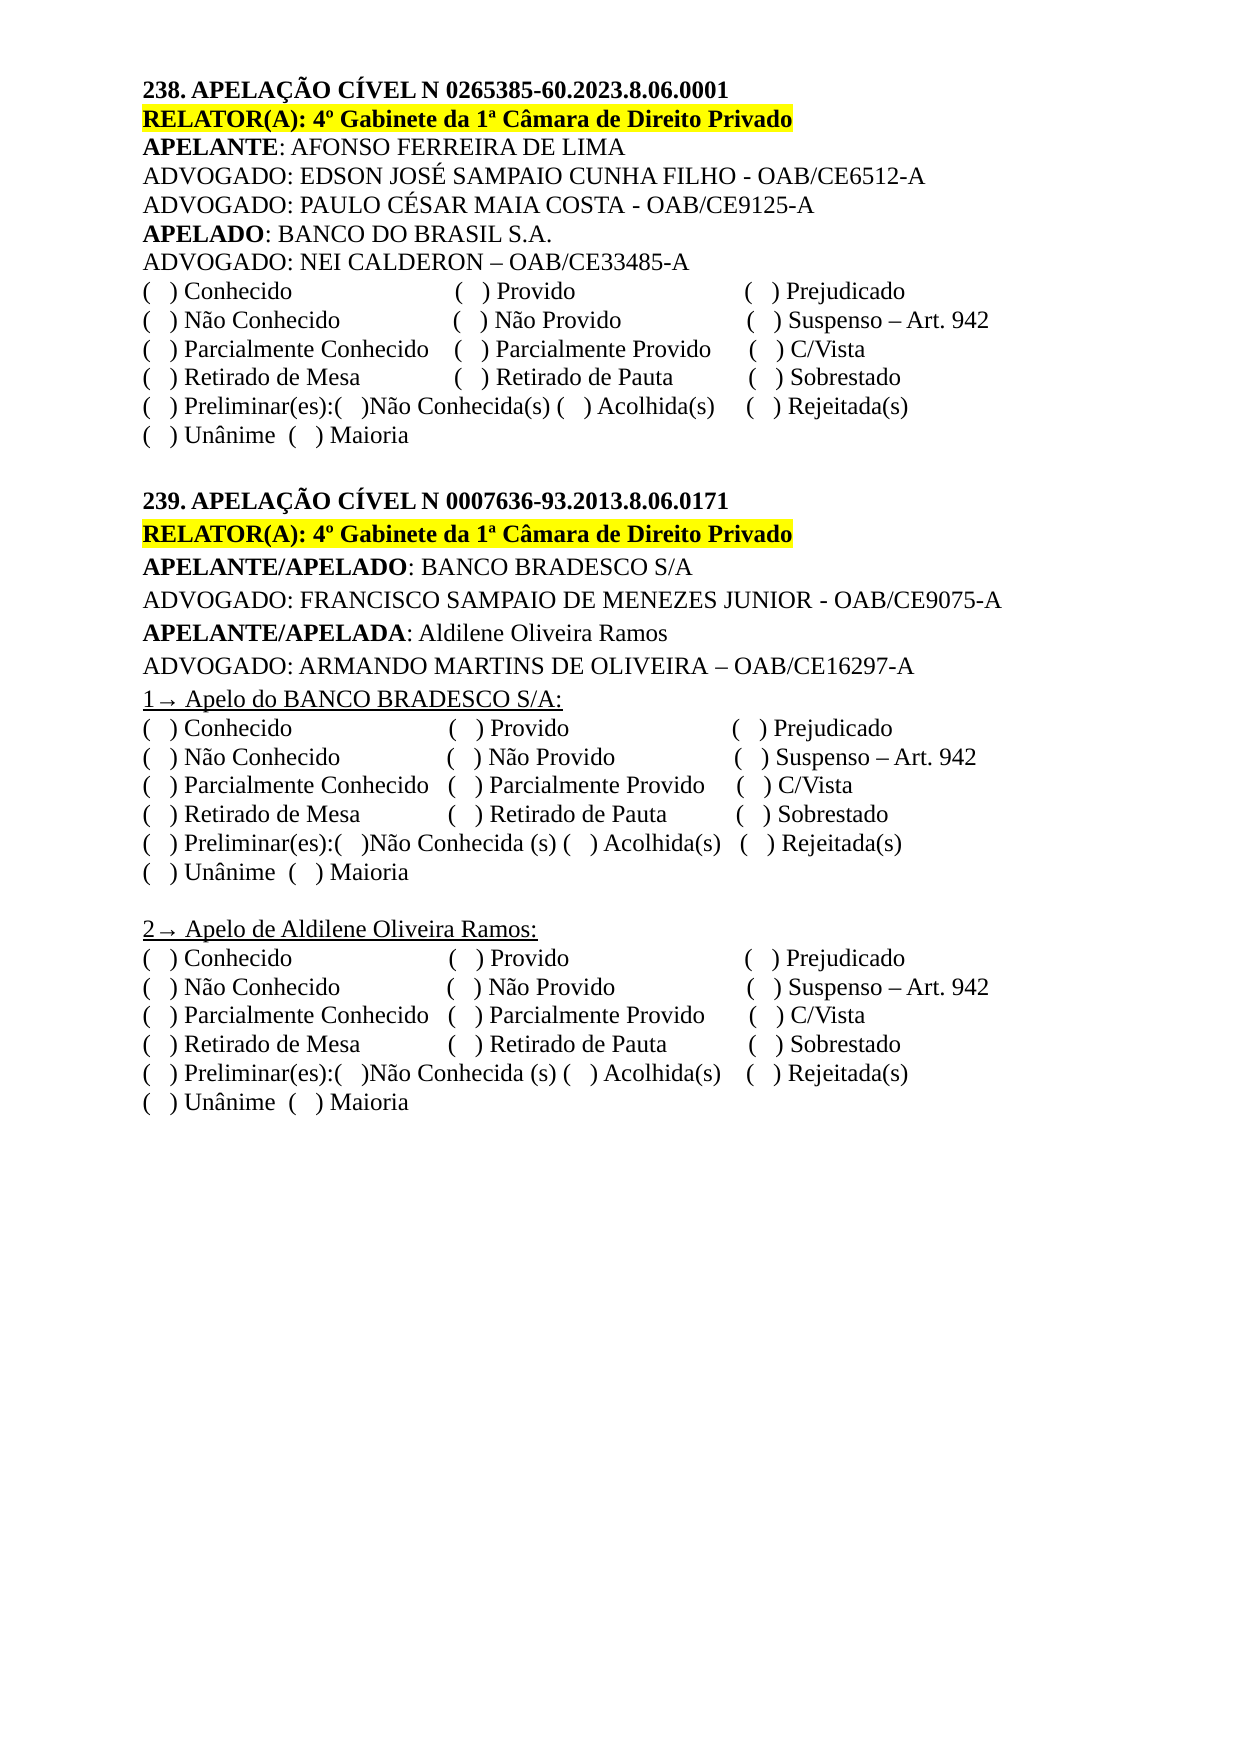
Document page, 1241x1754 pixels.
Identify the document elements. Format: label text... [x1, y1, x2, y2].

text 1→ Apelo do BANCO BRADESCO S/A: [142, 684, 1141, 713]
text ( ) Parcialmente Conhecido ( ) Parcialmente Provido ( ) C/Vista [142, 334, 1158, 362]
text 238. APELAÇÃO CÍVEL N 0265385-60.2023.8.06.0001 RELATOR(A): 4º Gabinete da 1ª Câmara de Direito Privado APELANTE: AFONSO FERREIRA DE LIMA ADVOGADO: EDSON JOSÉ SAMPAIO CUNHA FILHO - OAB/CE6512-A ADVOGADO: PAULO CÉSAR MAIA COSTA - OAB/CE9125-A APELADO: BANCO DO BRASIL S.A. ADVOGADO: NEI CALDERON – OAB/CE33485-A [142, 75, 1141, 276]
text 239. APELAÇÃO CÍVEL N 0007636-93.2013.8.06.0171 RELATOR(A): 4º Gabinete da 1ª Câmara de Direito Privado APELANTE/APELADO: BANCO BRADESCO S/A ADVOGADO: FRANCISCO SAMPAIO DE MENEZES JUNIOR - OAB/CE9075-A APELANTE/APELADA: Aldilene Oliveira Ramos ADVOGADO: ARMANDO MARTINS DE OLIVEIRA – OAB/CE16297-A [142, 486, 1141, 680]
text ( ) Conhecido ( ) Provido ( ) Prejudicado [142, 276, 1141, 305]
text ( ) Conhecido ( ) Provido ( ) Prejudicado [142, 943, 1141, 972]
text ( ) Conhecido ( ) Provido ( ) Prejudicado [142, 713, 1141, 742]
text ( ) Retirado de Mesa ( ) Retirado de Pauta ( ) Sobrestado [142, 799, 1158, 828]
text ( ) Preliminar(es):( )Não Conhecida(s) ( ) Acolhida(s) ( ) Rejeitada(s) [142, 391, 1158, 420]
text ( ) Parcialmente Conhecido ( ) Parcialmente Provido ( ) C/Vista [142, 770, 1158, 799]
text ( ) Unânime ( ) Maioria [142, 420, 1141, 449]
text ( ) Não Conhecido ( ) Não Provido ( ) Suspenso – Art. 942 [142, 305, 1158, 334]
text ( ) Parcialmente Conhecido ( ) Parcialmente Provido ( ) C/Vista [142, 1000, 1158, 1029]
text ( ) Retirado de Mesa ( ) Retirado de Pauta ( ) Sobrestado [142, 1029, 1158, 1058]
text ( ) Preliminar(es):( )Não Conhecida (s) ( ) Acolhida(s) ( ) Rejeitada(s) [142, 1058, 1158, 1087]
text ( ) Retirado de Mesa ( ) Retirado de Pauta ( ) Sobrestado [142, 362, 1158, 391]
text 2→ Apelo de Aldilene Oliveira Ramos: [142, 914, 1141, 943]
text ( ) Preliminar(es):( )Não Conhecida (s) ( ) Acolhida(s) ( ) Rejeitada(s) [142, 828, 1158, 857]
text ( ) Não Conhecido ( ) Não Provido ( ) Suspenso – Art. 942 [142, 742, 1158, 770]
text ( ) Não Conhecido ( ) Não Provido ( ) Suspenso – Art. 942 [142, 972, 1158, 1000]
text ( ) Unânime ( ) Maioria [142, 1087, 1141, 1115]
text ( ) Unânime ( ) Maioria [142, 857, 1158, 885]
